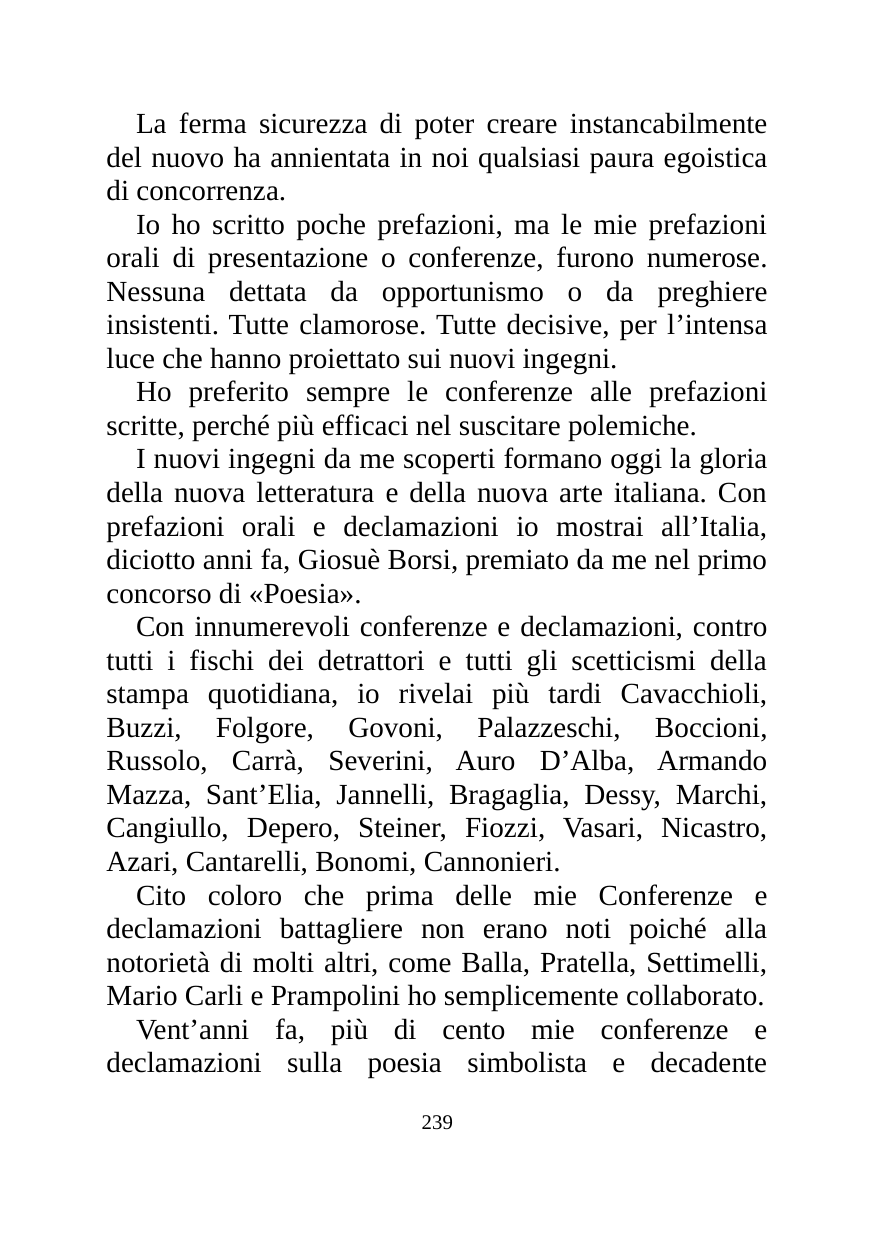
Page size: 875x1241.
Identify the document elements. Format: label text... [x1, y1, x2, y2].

text Vent’anni fa, più di cento mie conferenze e declamazioni sulla poesia simbolista e decadente [106, 1012, 768, 1079]
text Ho preferito sempre le conferenze alle prefazioni scritte, perché più efficaci nel suscitare polemiche. [106, 374, 768, 442]
text Con innumerevoli conferenze e declamazioni, contro tutti i fischi dei detrattori e tutti gli scetticismi della stampa quotidiana, io rivelai più tardi Cavacchioli, Buzzi, Folgore, Govoni, Palazzeschi, Boccioni, Russolo, Carrà, Severini, Auro D’Alba, Armando Mazza, Sant’Elia, Jannelli, Bragaglia, Dessy, Marchi, Cangiullo, Depero, Steiner, Fiozzi, Vasari, Nicastro, Azari, Cantarelli, Bonomi, Cannonieri. [106, 609, 768, 878]
text La ferma sicurezza di poter creare instancabilmente del nuovo ha annientata in noi qualsiasi paura egoistica di concorrenza. [106, 106, 768, 207]
text I nuovi ingegni da me scoperti formano oggi la gloria della nuova letteratura e della nuova arte italiana. Con prefazioni orali e declamazioni io mostrai all’Italia, diciotto anni fa, Giosuè Borsi, premiato da me nel primo concorso di «Poesia». [106, 442, 768, 609]
text Io ho scritto poche prefazioni, ma le mie prefazioni orali di presentazione o conferenze, furono numerose. Nessuna dettata da opportunismo o da preghiere insistenti. Tutte clamorose. Tutte decisive, per l’intensa luce che hanno proiettato sui nuovi ingegni. [106, 207, 768, 374]
text Cito coloro che prima delle mie Conferenze e declamazioni battagliere non erano noti poiché alla notorietà di molti altri, come Balla, Pratella, Settimelli, Mario Carli e Prampolini ho semplicemente collaborato. [106, 878, 768, 1012]
